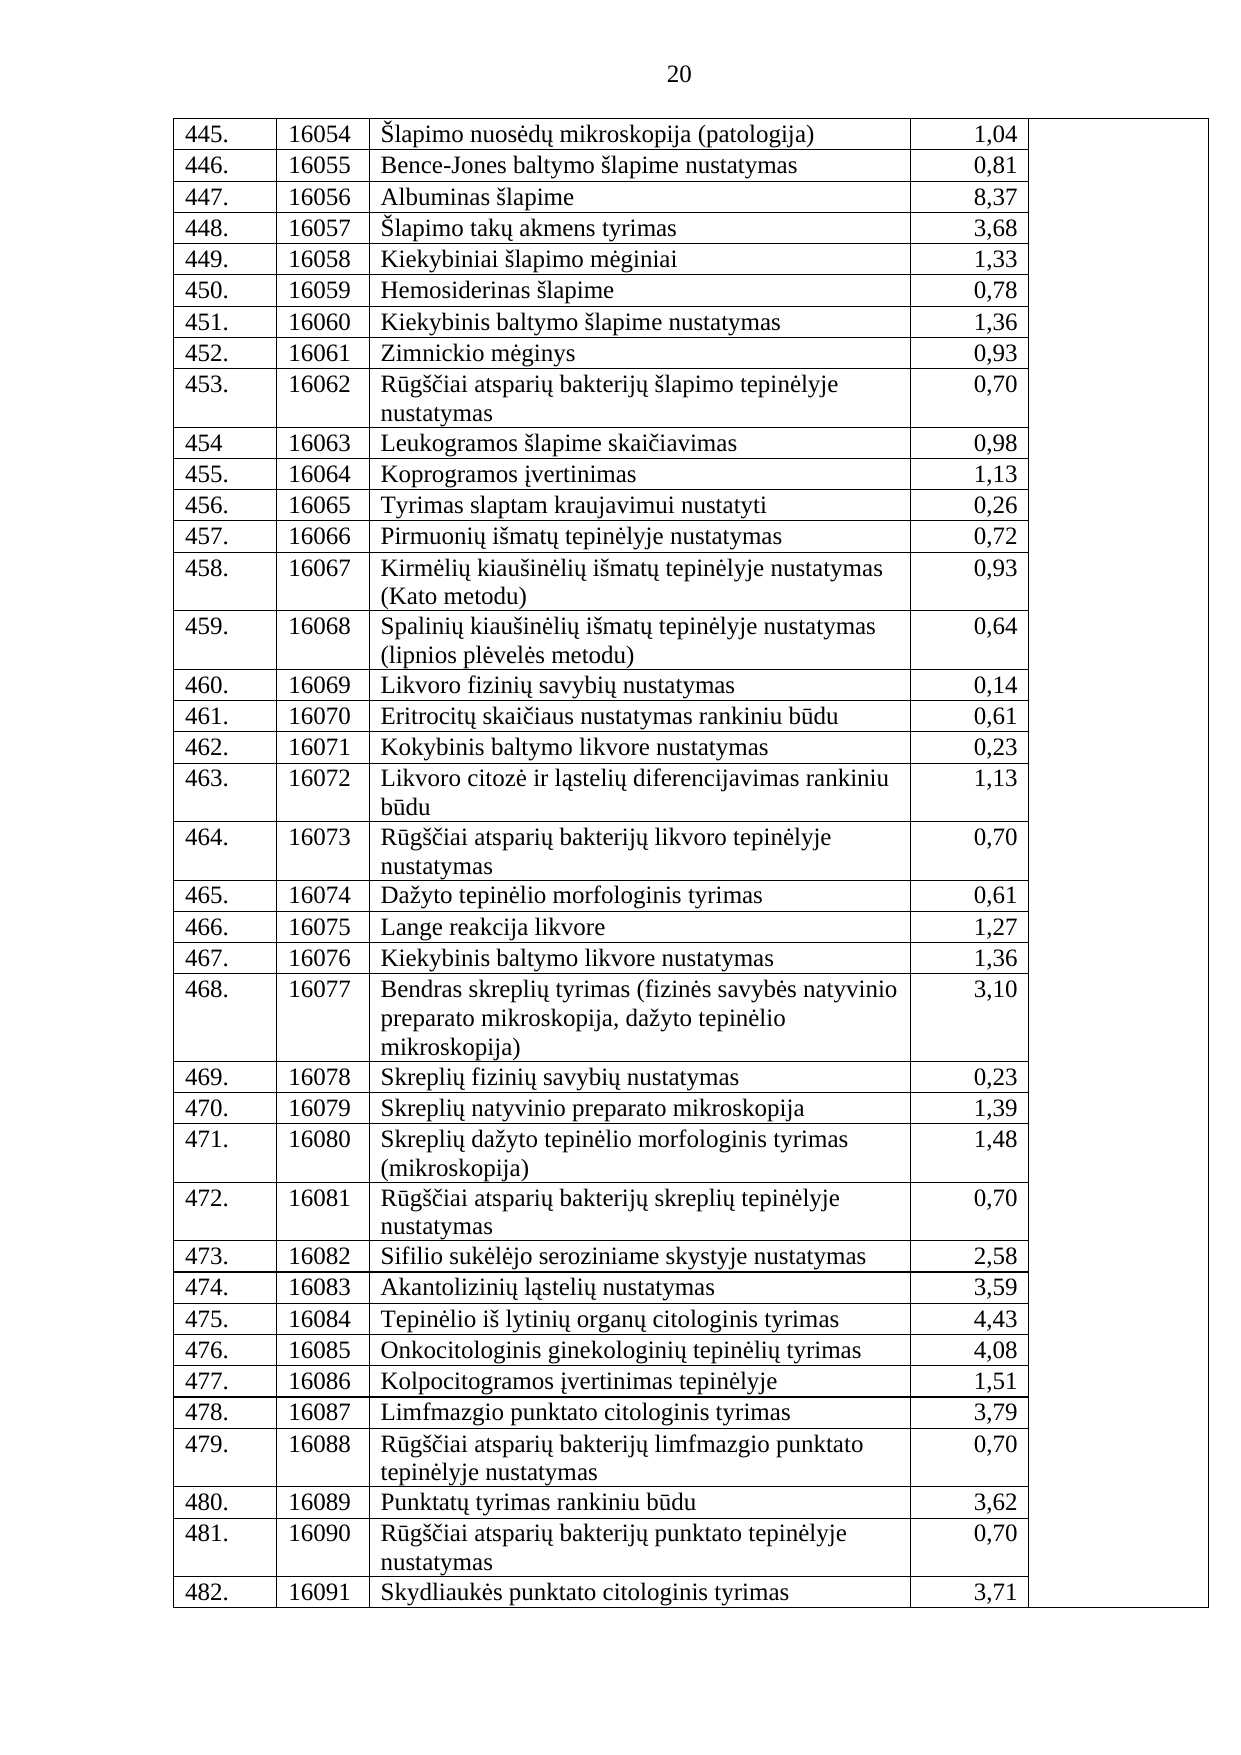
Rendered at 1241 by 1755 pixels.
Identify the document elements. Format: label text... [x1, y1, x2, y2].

table_cell 1,04 [911, 119, 1028, 149]
table_cell 4,43 [911, 1304, 1028, 1334]
table_cell 16082 [277, 1241, 369, 1271]
table_cell 16086 [277, 1366, 369, 1396]
table_cell 469. [174, 1062, 276, 1092]
table_cell Skreplių dažyto tepinėlio morfologinis tyrimas (mikroskopija) [370, 1124, 910, 1182]
table_cell 481. [174, 1519, 276, 1576]
table_cell [1209, 1428, 1222, 1486]
table_cell 16085 [277, 1335, 369, 1365]
table_cell [1209, 880, 1222, 911]
table_cell 16075 [277, 912, 369, 942]
table_cell 1,36 [911, 307, 1028, 337]
table_cell [1209, 1576, 1222, 1607]
table_cell 456. [174, 490, 276, 520]
table_cell Likvoro citozė ir ląstelių diferencijavimas rankiniu būdu [370, 764, 910, 821]
table_cell 3,79 [911, 1398, 1028, 1428]
table_cell [1209, 181, 1222, 212]
table_cell Dažyto tepinėlio morfologinis tyrimas [370, 881, 910, 911]
table_cell [1209, 763, 1222, 821]
table_cell [1209, 243, 1222, 274]
table_cell 1,27 [911, 912, 1028, 942]
table_cell 466. [174, 912, 276, 942]
table_cell [1209, 700, 1222, 731]
table_cell 0,78 [911, 275, 1028, 306]
table_cell [1209, 821, 1222, 879]
table_cell Leukogramos šlapime skaičiavimas [370, 428, 910, 458]
table_cell 16089 [277, 1487, 369, 1517]
table_cell 16060 [277, 307, 369, 337]
table_cell 16070 [277, 701, 369, 731]
table_cell [1209, 1486, 1222, 1517]
table_cell 16083 [277, 1273, 369, 1303]
table_cell [1209, 552, 1222, 610]
table_cell 2,58 [911, 1241, 1028, 1271]
table_cell Lange reakcija likvore [370, 912, 910, 942]
table_cell 16071 [277, 732, 369, 762]
table_cell 16080 [277, 1124, 369, 1182]
table_cell 3,68 [911, 213, 1028, 243]
table_cell 1,36 [911, 943, 1028, 973]
table_cell Koprogramos įvertinimas [370, 459, 910, 489]
table_cell 16081 [277, 1183, 369, 1240]
table_cell Bendras skreplių tyrimas (fizinės savybės natyvinio preparato mikroskopija, dažyto tepinėlio mikroskopija) [370, 974, 910, 1061]
table_cell [1209, 274, 1222, 306]
table_cell Šlapimo takų akmens tyrimas [370, 213, 910, 243]
table_cell 16069 [277, 670, 369, 700]
table_cell 0,81 [911, 150, 1028, 181]
table_cell 16055 [277, 150, 369, 181]
table_cell 470. [174, 1093, 276, 1123]
table_cell 3,62 [911, 1487, 1028, 1517]
table_cell 455. [174, 459, 276, 489]
table_cell [1209, 368, 1222, 427]
table_cell 472. [174, 1183, 276, 1240]
table_cell [1209, 1182, 1222, 1240]
table_cell [1209, 610, 1222, 669]
table_cell 0,23 [911, 1062, 1028, 1092]
table_cell Kolpocitogramos įvertinimas tepinėlyje [370, 1366, 910, 1396]
table_cell Kiekybinis baltymo likvore nustatymas [370, 943, 910, 973]
table_cell Kirmėlių kiaušinėlių išmatų tepinėlyje nustatymas (Kato metodu) [370, 553, 910, 610]
table_cell 16072 [277, 764, 369, 821]
table_cell 0,26 [911, 490, 1028, 520]
table_cell [1209, 911, 1222, 942]
table_cell 449. [174, 244, 276, 274]
table_cell 16058 [277, 244, 369, 274]
table_cell [1209, 337, 1222, 368]
table_cell Tyrimas slaptam kraujavimui nustatyti [370, 490, 910, 520]
table_cell 463. [174, 764, 276, 821]
table_cell [1209, 1396, 1222, 1428]
table_cell Limfmazgio punktato citologinis tyrimas [370, 1398, 910, 1428]
table_cell 0,70 [911, 369, 1028, 427]
table_cell 0,64 [911, 611, 1028, 669]
table_cell 448. [174, 213, 276, 243]
table_cell 0,70 [911, 822, 1028, 879]
table_cell [1209, 306, 1222, 337]
table_cell 482. [174, 1577, 276, 1607]
table_cell 16054 [277, 119, 369, 149]
table_cell [1209, 520, 1222, 552]
table_cell [1209, 1518, 1222, 1576]
table_cell 454 [174, 428, 276, 458]
table_cell 453. [174, 369, 276, 427]
table_cell 16068 [277, 611, 369, 669]
table_cell 16073 [277, 822, 369, 879]
table_cell Rūgščiai atsparių bakterijų limfmazgio punktato tepinėlyje nustatymas [370, 1429, 910, 1486]
table_cell 16074 [277, 881, 369, 911]
table_cell 480. [174, 1487, 276, 1517]
table_cell 16059 [277, 275, 369, 306]
table_cell 16078 [277, 1062, 369, 1092]
table_cell Sifilio sukėlėjo seroziniame skystyje nustatymas [370, 1241, 910, 1271]
table_cell Rūgščiai atsparių bakterijų likvoro tepinėlyje nustatymas [370, 822, 910, 879]
table_cell 1,39 [911, 1093, 1028, 1123]
table_cell [1209, 149, 1222, 181]
table_cell 3,59 [911, 1273, 1028, 1303]
table_cell [1209, 1061, 1222, 1092]
table_cell 0,61 [911, 701, 1028, 731]
table_cell 0,70 [911, 1519, 1028, 1576]
table_cell 445. [174, 119, 276, 149]
table_cell [1209, 118, 1222, 149]
table_cell 16064 [277, 459, 369, 489]
table_cell 0,61 [911, 881, 1028, 911]
table_cell 1,33 [911, 244, 1028, 274]
table_cell [1209, 489, 1222, 520]
table_cell 476. [174, 1335, 276, 1365]
table_cell 1,51 [911, 1366, 1028, 1396]
table_cell Albuminas šlapime [370, 182, 910, 212]
table_cell 459. [174, 611, 276, 669]
table_cell [1209, 1365, 1222, 1396]
table_cell 3,10 [911, 974, 1028, 1061]
table_cell 16062 [277, 369, 369, 427]
table_cell Kiekybiniai šlapimo mėginiai [370, 244, 910, 274]
table_cell [1209, 1303, 1222, 1334]
table_cell 477. [174, 1366, 276, 1396]
table_cell 475. [174, 1304, 276, 1334]
table_cell 16063 [277, 428, 369, 458]
table_cell 452. [174, 338, 276, 368]
table_cell 465. [174, 881, 276, 911]
table_cell 0,23 [911, 732, 1028, 762]
table_cell 1,13 [911, 459, 1028, 489]
table_cell 479. [174, 1429, 276, 1486]
table_cell 446. [174, 150, 276, 181]
table_cell 460. [174, 670, 276, 700]
table_cell Pirmuonių išmatų tepinėlyje nustatymas [370, 521, 910, 552]
table_cell Bence-Jones baltymo šlapime nustatymas [370, 150, 910, 181]
table_cell 0,93 [911, 338, 1028, 368]
table_cell Šlapimo nuosėdų mikroskopija (patologija) [370, 119, 910, 149]
table_cell 0,98 [911, 428, 1028, 458]
table_cell [1209, 1271, 1222, 1303]
table_cell 474. [174, 1273, 276, 1303]
table_cell 467. [174, 943, 276, 973]
table_cell 16090 [277, 1519, 369, 1576]
table_cell [1209, 669, 1222, 700]
table_cell [1209, 1123, 1222, 1182]
table_cell Spalinių kiaušinėlių išmatų tepinėlyje nustatymas (lipnios plėvelės metodu) [370, 611, 910, 669]
table_cell 0,70 [911, 1429, 1028, 1486]
table_cell [1209, 1240, 1222, 1271]
table_cell 16084 [277, 1304, 369, 1334]
table_cell 451. [174, 307, 276, 337]
table_cell [1029, 119, 1208, 1607]
table_cell 462. [174, 732, 276, 762]
table_cell Punktatų tyrimas rankiniu būdu [370, 1487, 910, 1517]
table_cell 16076 [277, 943, 369, 973]
table_cell 16091 [277, 1577, 369, 1607]
table_cell [1209, 973, 1222, 1061]
table_cell 16088 [277, 1429, 369, 1486]
table_cell Likvoro fizinių savybių nustatymas [370, 670, 910, 700]
table_cell 3,71 [911, 1577, 1028, 1607]
table_cell Rūgščiai atsparių bakterijų punktato tepinėlyje nustatymas [370, 1519, 910, 1576]
table_cell Rūgščiai atsparių bakterijų skreplių tepinėlyje nustatymas [370, 1183, 910, 1240]
table_cell Akantolizinių ląstelių nustatymas [370, 1273, 910, 1303]
table_cell Rūgščiai atsparių bakterijų šlapimo tepinėlyje nustatymas [370, 369, 910, 427]
table_cell 0,70 [911, 1183, 1028, 1240]
table_cell Onkocitologinis ginekologinių tepinėlių tyrimas [370, 1335, 910, 1365]
table_cell 464. [174, 822, 276, 879]
table_cell Hemosiderinas šlapime [370, 275, 910, 306]
table_cell 16057 [277, 213, 369, 243]
table_cell [1209, 458, 1222, 489]
table_cell 16077 [277, 974, 369, 1061]
table_cell Skreplių fizinių savybių nustatymas [370, 1062, 910, 1092]
table_cell 0,72 [911, 521, 1028, 552]
table_cell 457. [174, 521, 276, 552]
table_cell 450. [174, 275, 276, 306]
table_cell 16066 [277, 521, 369, 552]
table_cell 0,14 [911, 670, 1028, 700]
table_cell 461. [174, 701, 276, 731]
table_cell Kiekybinis baltymo šlapime nustatymas [370, 307, 910, 337]
table_cell Zimnickio mėginys [370, 338, 910, 368]
table_cell 447. [174, 182, 276, 212]
table_cell [1209, 731, 1222, 762]
table_cell 8,37 [911, 182, 1028, 212]
table_cell 473. [174, 1241, 276, 1271]
table_cell Skydliaukės punktato citologinis tyrimas [370, 1577, 910, 1607]
table_cell 16061 [277, 338, 369, 368]
table_cell 468. [174, 974, 276, 1061]
table_cell 1,48 [911, 1124, 1028, 1182]
table_cell [1209, 212, 1222, 243]
table_cell 478. [174, 1398, 276, 1428]
table_cell 16067 [277, 553, 369, 610]
table_cell [1209, 1092, 1222, 1123]
table_cell [1209, 1334, 1222, 1365]
table_cell 0,93 [911, 553, 1028, 610]
table_cell Kokybinis baltymo likvore nustatymas [370, 732, 910, 762]
table_cell Eritrocitų skaičiaus nustatymas rankiniu būdu [370, 701, 910, 731]
table_cell 471. [174, 1124, 276, 1182]
table_cell 458. [174, 553, 276, 610]
table_cell 16056 [277, 182, 369, 212]
table_cell 4,08 [911, 1335, 1028, 1365]
table_cell [1209, 427, 1222, 458]
table_cell 16079 [277, 1093, 369, 1123]
table_cell Skreplių natyvinio preparato mikroskopija [370, 1093, 910, 1123]
table_cell [1209, 942, 1222, 973]
table_cell 16087 [277, 1398, 369, 1428]
table_cell Tepinėlio iš lytinių organų citologinis tyrimas [370, 1304, 910, 1334]
table_cell 1,13 [911, 764, 1028, 821]
table_cell 16065 [277, 490, 369, 520]
